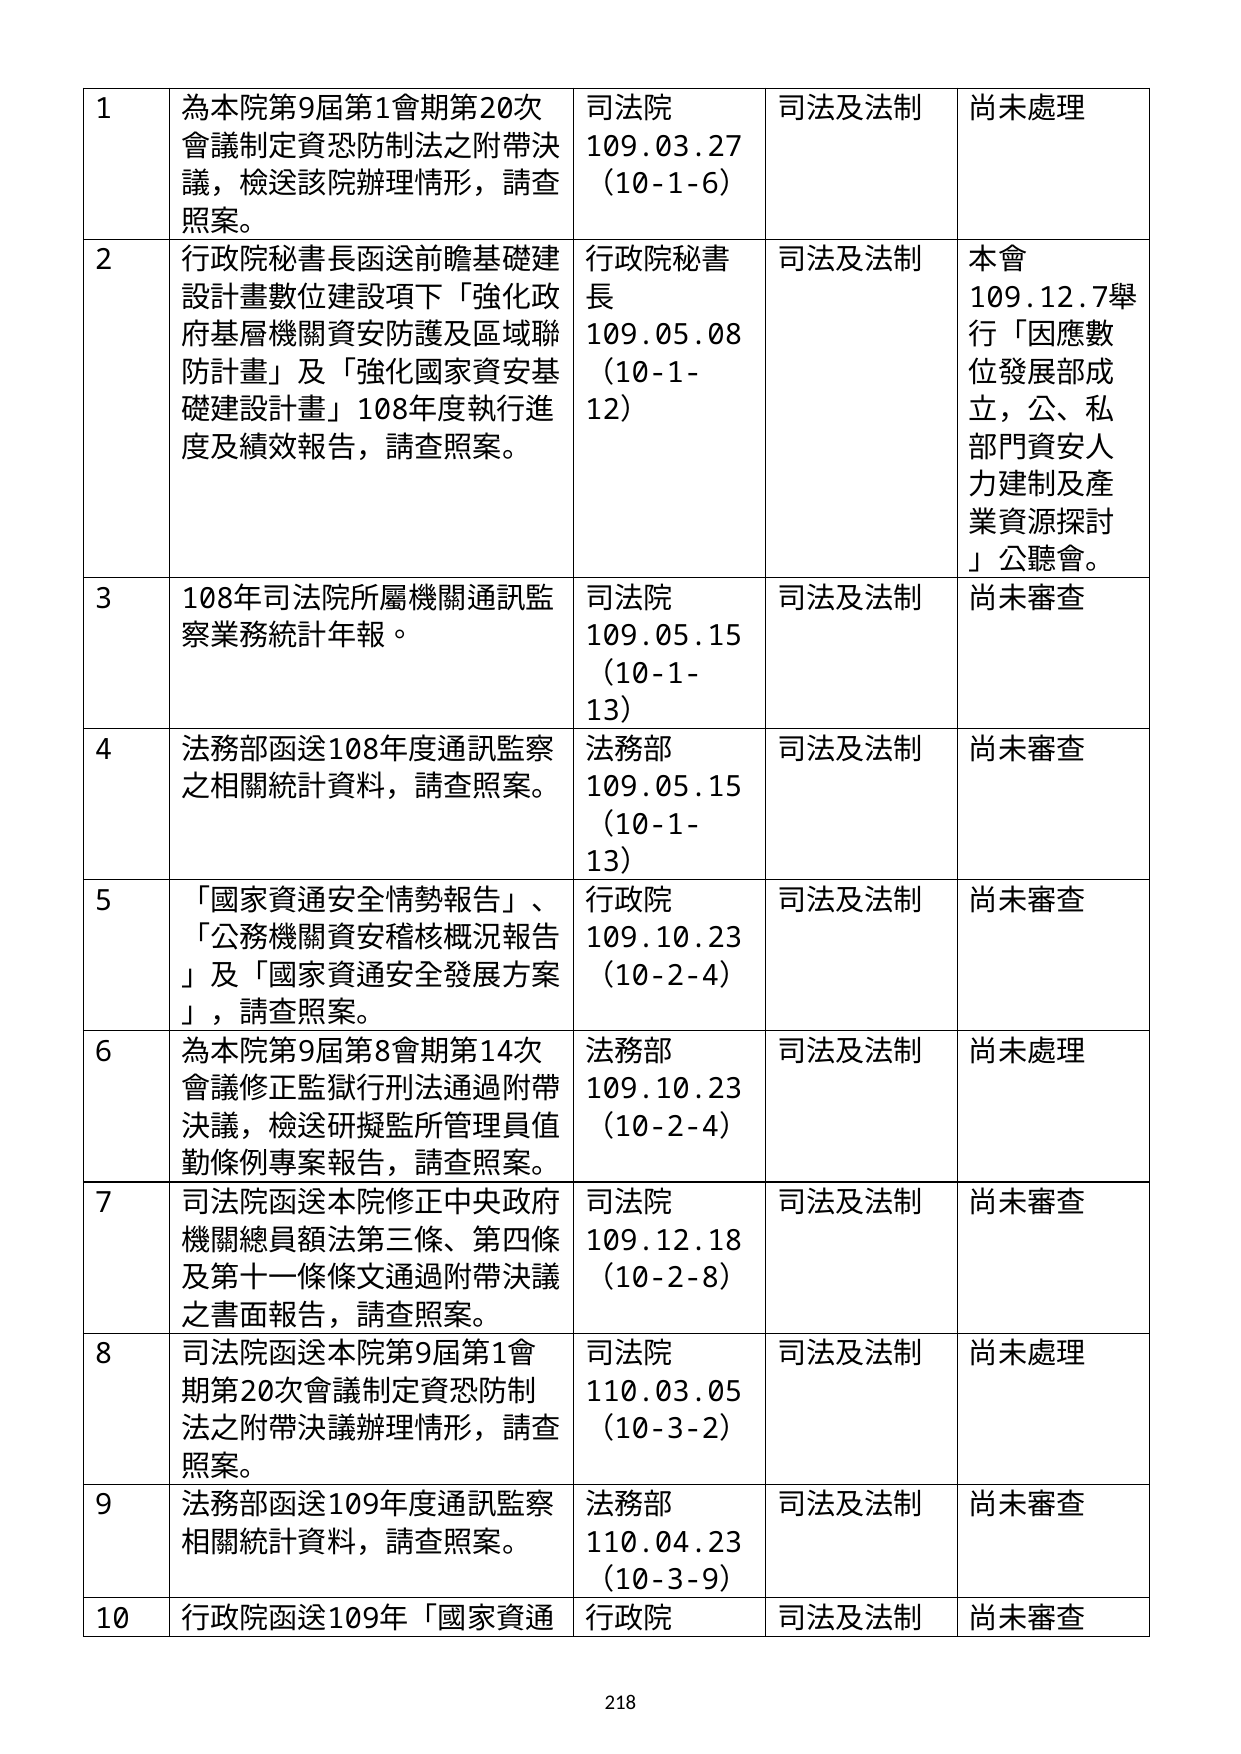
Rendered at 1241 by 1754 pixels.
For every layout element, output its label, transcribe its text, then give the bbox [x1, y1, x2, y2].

table_cell 4 [84, 729, 169, 879]
table_cell 法務部 109.05.15 （10-1-13） [574, 729, 765, 879]
table_cell 5 [84, 880, 169, 1030]
table_cell 尚未審查 [958, 1598, 1149, 1636]
table_cell 行政院函送109年「國家資通 [170, 1598, 573, 1636]
table_cell 本會109.12.7舉行「因應數位發展部成立，公、私部門資安人力建制及產業資源探討」公聽會。 [958, 240, 1149, 577]
table_cell 法務部函送109年度通訊監察相關統計資料，請查照案。 [170, 1485, 573, 1597]
table_cell 行政院秘書長 109.05.08 （10-1-12） [574, 240, 765, 577]
table_cell 司法及法制 [766, 578, 957, 728]
table_cell 2 [84, 240, 169, 577]
table_cell 9 [84, 1485, 169, 1597]
table_cell 行政院 [574, 1598, 765, 1636]
table_cell 尚未審查 [958, 880, 1149, 1030]
table_cell 尚未處理 [958, 1031, 1149, 1181]
table_cell 司法及法制 [766, 729, 957, 879]
table_cell 法務部 109.10.23 （10-2-4） [574, 1031, 765, 1181]
table_cell 10 [84, 1598, 169, 1636]
table_cell 尚未審查 [958, 578, 1149, 728]
table_cell 108年司法院所屬機關通訊監察業務統計年報。 [170, 578, 573, 728]
table_cell 尚未處理 [958, 1334, 1149, 1483]
table_cell 法務部函送108年度通訊監察之相關統計資料，請查照案。 [170, 729, 573, 879]
table_cell 3 [84, 578, 169, 728]
table_cell 司法及法制 [766, 89, 957, 239]
table_cell 尚未審查 [958, 1485, 1149, 1597]
table_cell 「國家資通安全情勢報告」、「公務機關資安稽核概況報告」及「國家資通安全發展方案」，請查照案。 [170, 880, 573, 1030]
table_cell 尚未處理 [958, 89, 1149, 239]
table_cell 司法及法制 [766, 1485, 957, 1597]
table_cell 1 [84, 89, 169, 239]
table_cell 司法及法制 [766, 1031, 957, 1181]
table_cell 8 [84, 1334, 169, 1483]
table_cell 為本院第9屆第1會期第20次會議制定資恐防制法之附帶決議，檢送該院辦理情形，請查照案。 [170, 89, 573, 239]
table_cell 7 [84, 1183, 169, 1332]
table_cell 尚未審查 [958, 729, 1149, 879]
table_cell 司法院 109.12.18 （10-2-8） [574, 1183, 765, 1332]
table_cell 6 [84, 1031, 169, 1181]
table_cell 司法及法制 [766, 240, 957, 577]
table_cell 司法及法制 [766, 1598, 957, 1636]
table_cell 為本院第9屆第8會期第14次會議修正監獄行刑法通過附帶決議，檢送研擬監所管理員值勤條例專案報告，請查照案。 [170, 1031, 573, 1181]
table_cell 行政院 109.10.23 （10-2-4） [574, 880, 765, 1030]
table_cell 法務部 110.04.23 （10-3-9） [574, 1485, 765, 1597]
table_cell 司法院 109.05.15 （10-1-13） [574, 578, 765, 728]
table_cell 司法院 109.03.27 （10-1-6） [574, 89, 765, 239]
table_cell 司法院函送本院第9屆第1會期第20次會議制定資恐防制法之附帶決議辦理情形，請查照案。 [170, 1334, 573, 1483]
table_cell 司法及法制 [766, 880, 957, 1030]
table_cell 司法院函送本院修正中央政府機關總員額法第三條、第四條及第十一條條文通過附帶決議之書面報告，請查照案。 [170, 1183, 573, 1332]
table_cell 行政院秘書長函送前瞻基礎建設計畫數位建設項下「強化政府基層機關資安防護及區域聯防計畫」及「強化國家資安基礎建設計畫」108年度執行進度及績效報告，請查照案。 [170, 240, 573, 577]
table_cell 司法及法制 [766, 1183, 957, 1332]
table_cell 司法及法制 [766, 1334, 957, 1483]
table_cell 司法院 110.03.05 （10-3-2） [574, 1334, 765, 1483]
table_cell 尚未審查 [958, 1183, 1149, 1332]
